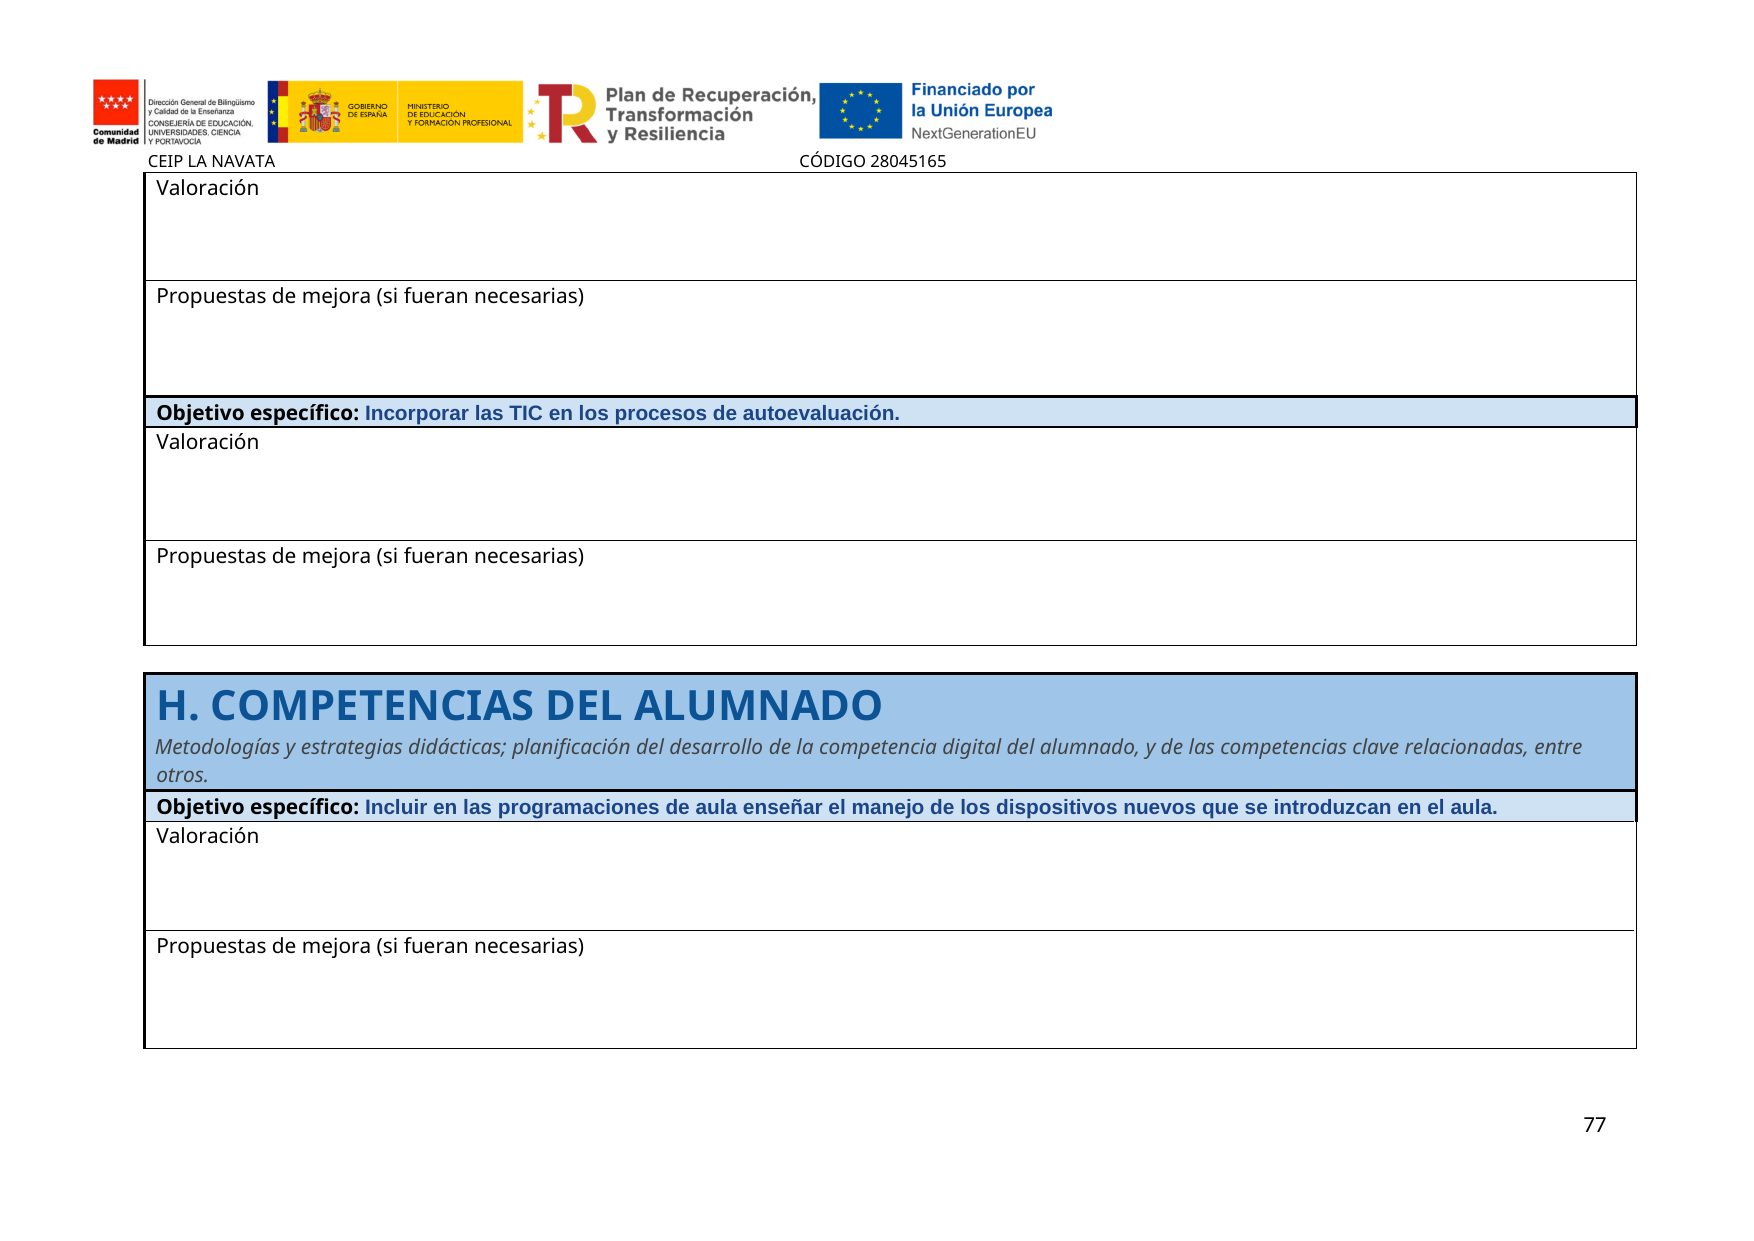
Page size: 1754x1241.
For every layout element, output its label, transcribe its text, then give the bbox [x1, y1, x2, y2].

table_header H. COMPETENCIAS DEL ALUMNADO Metodologías y estrategias didácticas; planificación del desarrollo de la competencia digital del alumnado, y de las competencias clave relacionadas, entre otros. [146, 675, 1635, 789]
table_cell Objetivo específico: Incorporar las TIC en los procesos de autoevaluación. [146, 398, 1635, 426]
table_cell Objetivo específico: Incluir en las programaciones de aula enseñar el manejo de los dispositivos nuevos que se introduzcan en el aula. [146, 792, 1635, 821]
table_cell Propuestas de mejora (si fueran necesarias) [146, 541, 1636, 645]
table_cell Valoración [146, 821, 1636, 930]
table_cell Propuestas de mejora (si fueran necesarias) [146, 281, 1636, 395]
picture [88, 73, 1056, 150]
table_cell Valoración [146, 428, 1636, 540]
table_cell Propuestas de mejora (si fueran necesarias) [146, 930, 1636, 1048]
table_cell Valoración [146, 173, 1636, 280]
